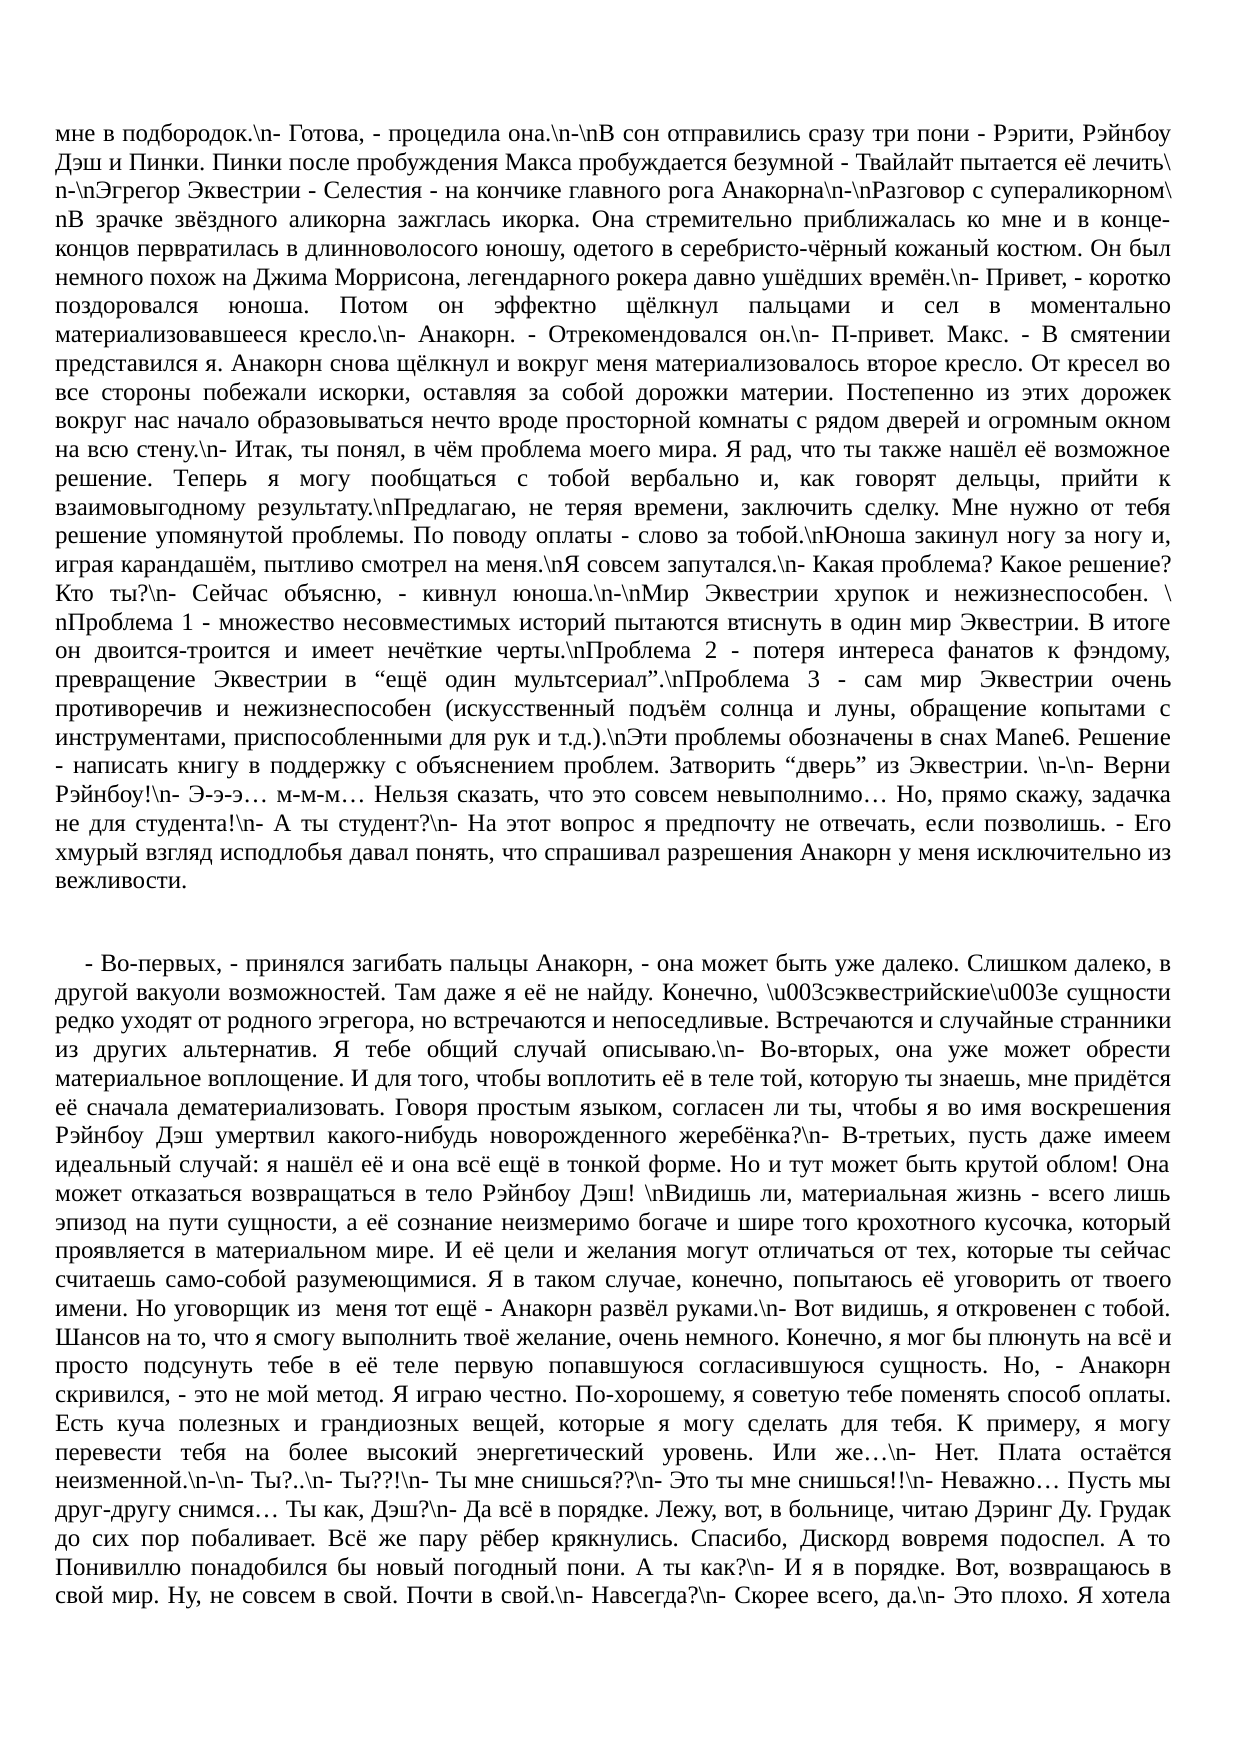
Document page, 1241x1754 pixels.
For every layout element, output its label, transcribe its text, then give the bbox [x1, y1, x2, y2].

text мне в подбородок.\n- Готова, - процедила она.\n-\nВ сон отправились сразу три пони - Рэрити, Рэйнбоу Дэш и Пинки. Пинки после пробуждения Макса пробуждается безумной - Твайлайт пытается её лечить\n-\nЭгрегор Эквестрии - Селестия - на кончике главного рога Анакорна\n-\nРазговор с супераликорном\nВ зрачке звёздного аликорна зажглась икорка. Она стремительно приближалась ко мне и в конце-концов первратилась в длинноволосого юношу, одетого в серебристо-чёрный кожаный костюм. Он был немного похож на Джима Моррисона, легендарного рокера давно ушёдших времён.\n- Привет, - коротко поздоровался юноша. Потом он эффектно щёлкнул пальцами и сел в моментально материализовавшееся кресло.\n- Анакорн. - Отрекомендовался он.\n- П-привет. Макс. - В смятении представился я. Анакорн снова щёлкнул и вокруг меня материализовалось второе кресло. От кресел во все стороны побежали искорки, оставляя за собой дорожки материи. Постепенно из этих дорожек вокруг нас начало образовываться нечто вроде просторной комнаты с рядом дверей и огромным окном на всю стену.\n- Итак, ты понял, в чём проблема моего мира. Я рад, что ты также нашёл её возможное решение. Теперь я могу пообщаться с тобой вербально и, как говорят дельцы, прийти к взаимовыгодному результату.\nПредлагаю, не теряя времени, заключить сделку. Мне нужно от тебя решение упомянутой проблемы. По поводу оплаты - слово за тобой.\nЮноша закинул ногу за ногу и, играя карандашём, пытливо смотрел на меня.\nЯ совсем запутался.\n- Какая проблема? Какое решение? Кто ты?\n- Сейчас объясню, - кивнул юноша.\n-\nМир Эквестрии хрупок и нежизнеспособен. \nПроблема 1 - множество несовместимых историй пытаются втиснуть в один мир Эквестрии. В итоге он двоится-троится и имеет нечёткие черты.\nПроблема 2 - потеря интереса фанатов к фэндому, превращение Эквестрии в “ещё один мультсериал”.\nПроблема 3 - сам мир Эквестрии очень противоречив и нежизнеспособен (искусственный подъём солнца и луны, обращение копытами с инструментами, приспособленными для рук и т.д.).\nЭти проблемы обозначены в снах Mane6. Решение - написать книгу в поддержку с объяснением проблем. Затворить “дверь” из Эквестрии. \n-\n- Верни Рэйнбоу!\n- Э-э-э… м-м-м… Нельзя сказать, что это совсем невыполнимо… Но, прямо скажу, задачка не для студента!\n- А ты студент?\n- На этот вопрос я предпочту не отвечать, если позволишь. - Его хмурый взгляд исподлобья давал понять, что спрашивал разрешения Анакорн у меня исключительно из вежливости. [55, 118, 1172, 894]
text - Во-первых, - принялся загибать пальцы Анакорн, - она может быть уже далеко. Слишком далеко, в другой вакуоли возможностей. Там даже я её не найду. Конечно, \u003cэквестрийские\u003e сущности редко уходят от родного эгрегора, но встречаются и непоседливые. Встречаются и случайные странники из других альтернатив. Я тебе общий случай описываю.\n- Во-вторых, она уже может обрести материальное воплощение. И для того, чтобы воплотить её в теле той, которую ты знаешь, мне придётся её сначала дематериализовать. Говоря простым языком, согласен ли ты, чтобы я во имя воскрешения Рэйнбоу Дэш умертвил какого-нибудь новорожденного жеребёнка?\n- В-третьих, пусть даже имеем идеальный случай: я нашёл её и она всё ещё в тонкой форме. Но и тут может быть крутой облом! Она может отказаться возвращаться в тело Рэйнбоу Дэш! \nВидишь ли, материальная жизнь - всего лишь эпизод на пути сущности, а её сознание неизмеримо богаче и шире того крохотного кусочка, который проявляется в материальном мире. И её цели и желания могут отличаться от тех, которые ты сейчас считаешь само-собой разумеющимися. Я в таком случае, конечно, попытаюсь её уговорить от твоего имени. Но уговорщик из меня тот ещё - Анакорн развёл руками.\n- Вот видишь, я откровенен с тобой. Шансов на то, что я смогу выполнить твоё желание, очень немного. Конечно, я мог бы плюнуть на всё и просто подсунуть тебе в её теле первую попавшуюся согласившуюся сущность. Но, - Анакорн скривился, - это не мой метод. Я играю честно. По-хорошему, я советую тебе поменять способ оплаты. Есть куча полезных и грандиозных вещей, которые я могу сделать для тебя. К примеру, я могу перевести тебя на более высокий энергетический уровень. Или же…\n- Нет. Плата остаётся неизменной.\n-\n- Ты?..\n- Ты??!\n- Ты мне снишься??\n- Это ты мне снишься!!\n- Неважно… Пусть мы друг-другу снимся… Ты как, Дэш?\n- Да всё в порядке. Лежу, вот, в больнице, читаю Дэринг Ду. Грудак до сих пор побаливает. Всё же пару рёбер крякнулись. Спасибо, Дискорд вовремя подоспел. А то Понивиллю понадобился бы новый погодный пони. А ты как?\n- И я в порядке. Вот, возвращаюсь в свой мир. Ну, не совсем в свой. Почти в свой.\n- Навсегда?\n- Скорее всего, да.\n- Это плохо. Я хотела [55, 948, 1172, 1609]
